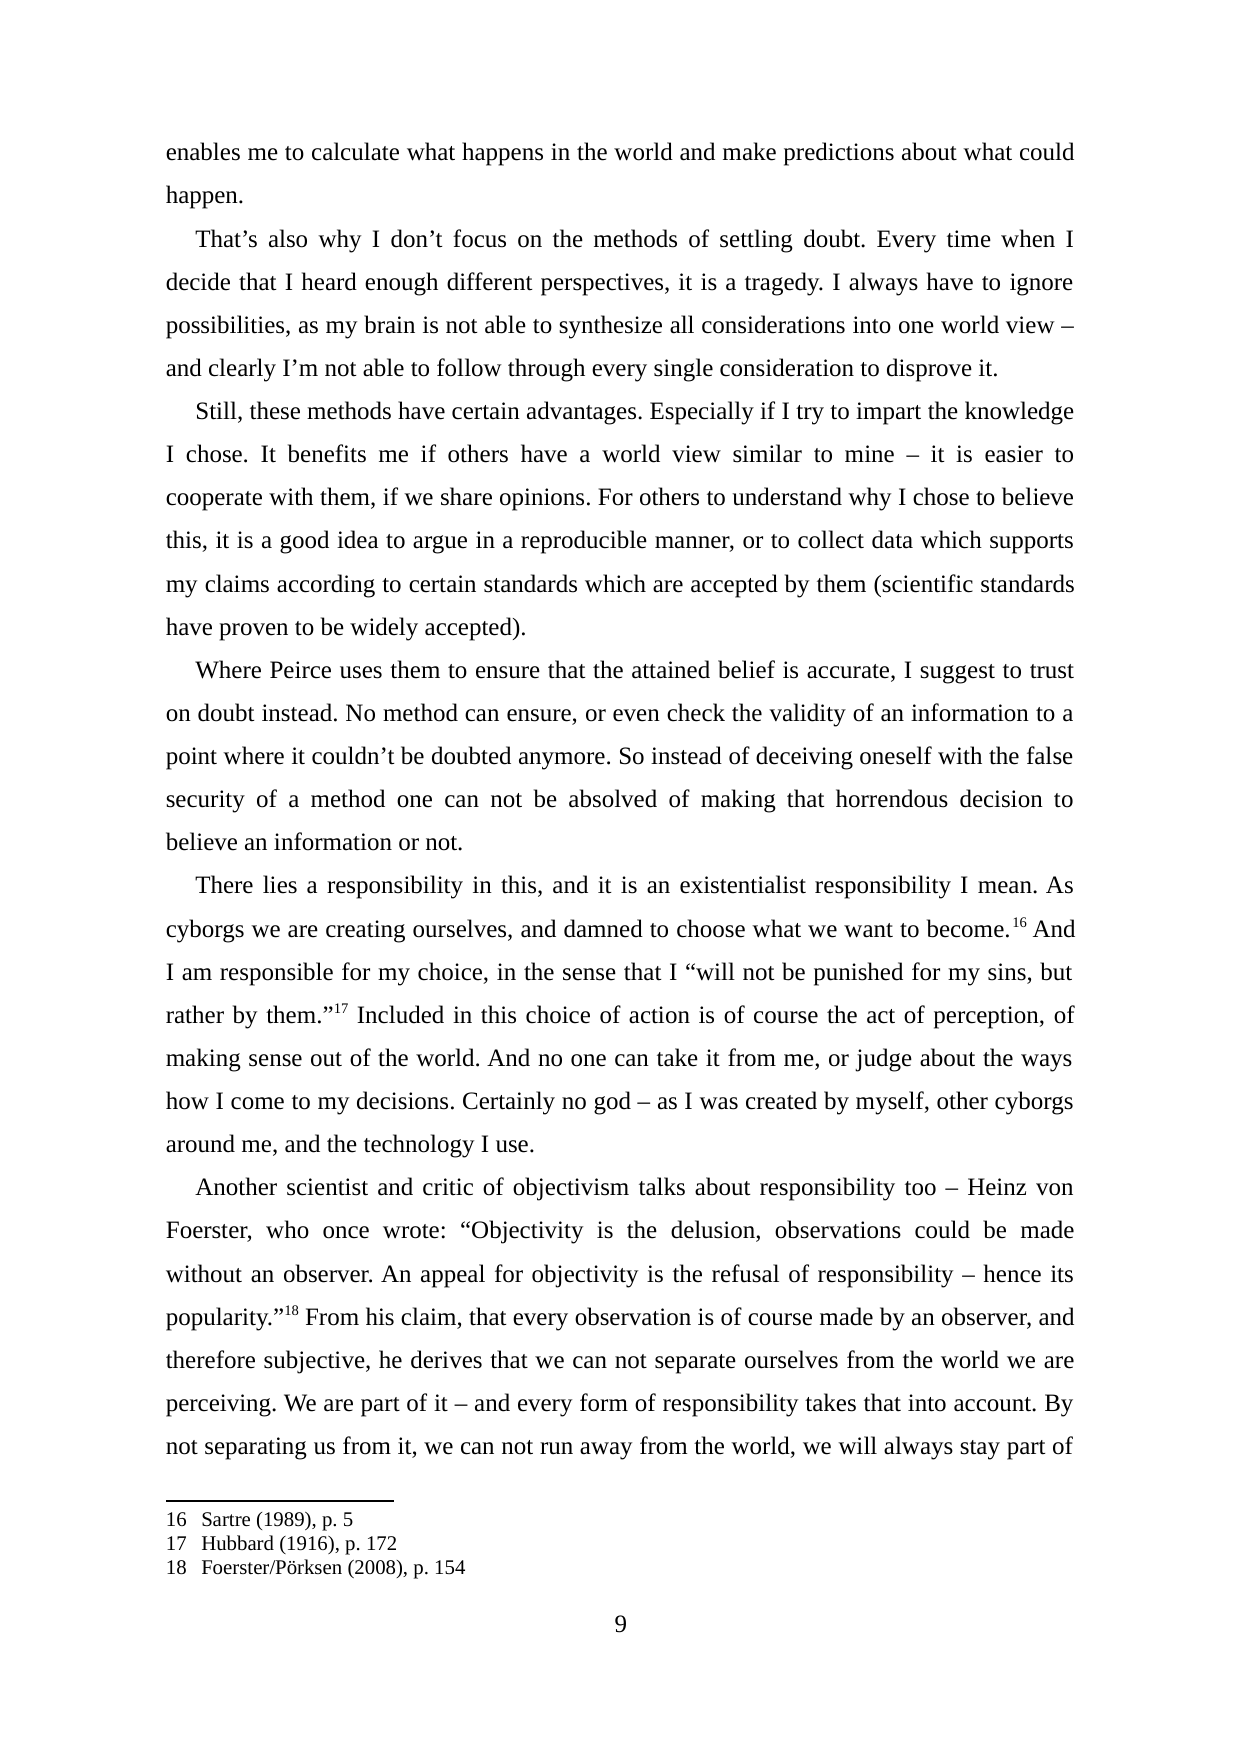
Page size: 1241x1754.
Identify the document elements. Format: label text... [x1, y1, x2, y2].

text Hubbard (1916), p. 172 [166, 1531, 1075, 1555]
text There lies a responsibility in this, and it is an existentialist responsibility I mean. As cyborgs we are creating ourselves, and damned to choose what we want to become. And I am responsible for my choice, in the sense that I “will not be punished for my sins, but rather by them.” Included in this choice of action is of course the act of perception, of making sense out of the world. And no one can take it from me, or judge about the ways how I come to my decisions. Certainly no god – as I was created by myself, other cyborgs around me, and the technology I use. [166, 871, 1075, 1158]
text Sartre (1989), p. 5 [166, 1507, 1075, 1531]
text Still, these methods have certain advantages. Especially if I try to impart the knowledge I chose. It benefits me if others have a world view similar to mine – it is easier to cooperate with them, if we share opinions. For others to understand why I chose to believe this, it is a good idea to argue in a reproducible manner, or to collect data which supports my claims according to certain standards which are accepted by them (scientific standards have proven to be widely accepted). [166, 396, 1075, 641]
text Foerster/Pörksen (2008), p. 154 [166, 1555, 1075, 1579]
text That’s also why I don’t focus on the methods of settling doubt. Every time when I decide that I heard enough different perspectives, it is a tragedy. I always have to ignore possibilities, as my brain is not able to synthesize all considerations into one world view – and clearly I’m not able to follow through every single consideration to disprove it. [166, 224, 1075, 382]
text Where Peirce uses them to ensure that the attained belief is accurate, I suggest to trust on doubt instead. No method can ensure, or even check the validity of an information to a point where it couldn’t be doubted anymore. So instead of deceiving oneself with the false security of a method one can not be absolved of making that horrendous decision to believe an information or not. [166, 655, 1075, 856]
text Another scientist and critic of objectivism talks about responsibility too – Heinz von Foerster, who once wrote: “Objectivity is the delusion, observations could be made without an observer. An appeal for objectivity is the refusal of responsibility – hence its popularity.” From his claim, that every observation is of course made by an observer, and therefore subjective, he derives that we can not separate ourselves from the world we are perceiving. We are part of it – and every form of responsibility takes that into account. By not separating us from it, we can not run away from the world, we will always stay part of [166, 1172, 1075, 1460]
text enables me to calculate what happens in the world and make predictions about what could happen. [166, 137, 1075, 209]
